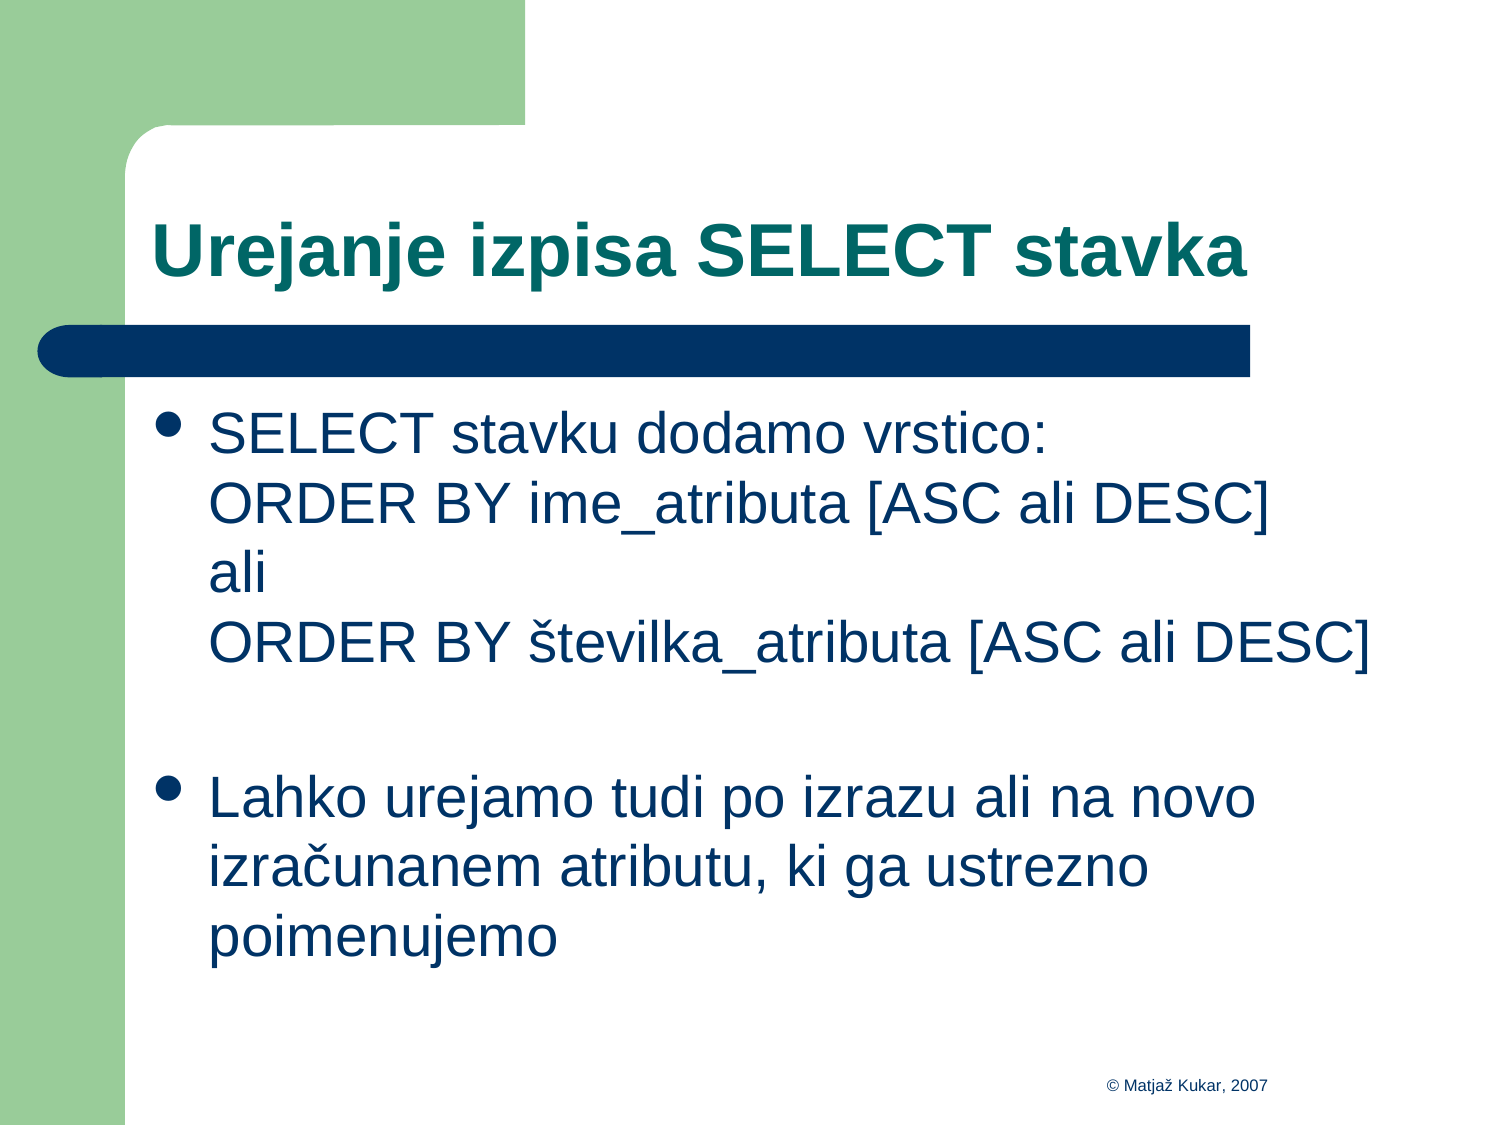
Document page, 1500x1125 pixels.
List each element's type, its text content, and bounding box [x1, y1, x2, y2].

list SELECT stavku dodamo vrstico: ORDER BY ime_atributa [ASC ali DESC] ali ORDER BY številka_atributa [ASC ali DESC] Lahko urejamo tudi po izrazu ali na novo izračunanem atributu, ki ga ustrezno poimenujemo [137, 387, 1400, 999]
title Urejanje izpisa SELECT stavka [136, 136, 1414, 301]
text_box © Matjaž Kukar, 2007 [949, 1025, 1426, 1103]
